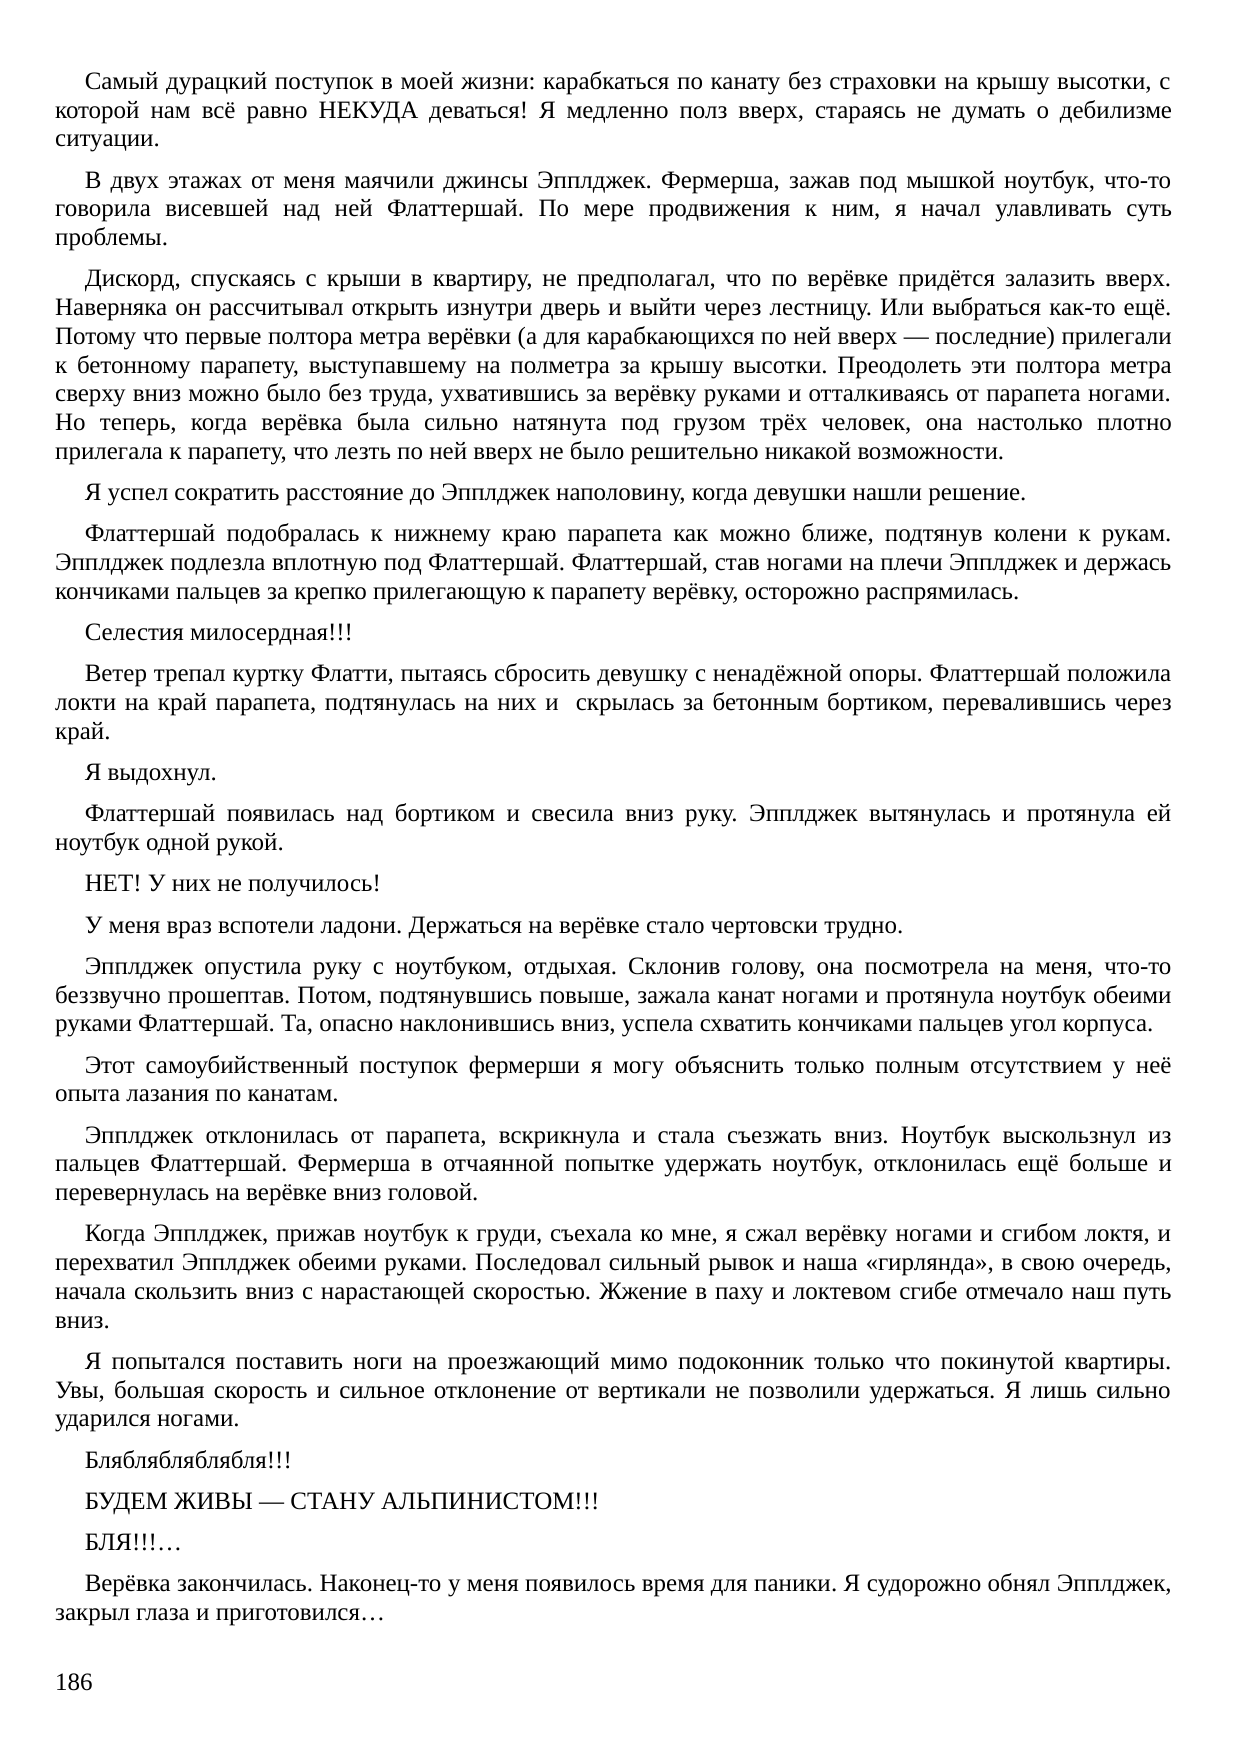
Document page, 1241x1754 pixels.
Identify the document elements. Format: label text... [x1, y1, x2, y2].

text Я выдохнул. [55, 757, 1173, 786]
text В двух этажах от меня маячили джинсы Эпплджек. Фермерша, зажав под мышкой ноутбук, что-то говорила висевшей над ней Флаттершай. По мере продвижения к ним, я начал улавливать суть проблемы. [55, 165, 1173, 251]
text Бляблябляблябля!!! [55, 1445, 1173, 1473]
text Дискорд, спускаясь с крыши в квартиру, не предполагал, что по верёвке придётся залазить вверх. Наверняка он рассчитывал открыть изнутри дверь и выйти через лестницу. Или выбраться как-то ещё. Потому что первые полтора метра верёвки (а для карабкающихся по ней вверх — последние) прилегали к бетонному парапету, выступавшему на полметра за крышу высотки. Преодолеть эти полтора метра сверху вниз можно было без труда, ухватившись за верёвку руками и отталкиваясь от парапета ногами. Но теперь, когда верёвка была сильно натянута под грузом трёх человек, она настолько плотно прилегала к парапету, что лезть по ней вверх не было решительно никакой возможности. [55, 263, 1173, 465]
text Когда Эпплджек, прижав ноутбук к груди, съехала ко мне, я сжал верёвку ногами и сгибом локтя, и перехватил Эпплджек обеими руками. Последовал сильный рывок и наша «гирлянда», в свою очередь, начала скользить вниз с нарастающей скоростью. Жжение в паху и локтевом сгибе отмечало наш путь вниз. [55, 1218, 1173, 1333]
text Верёвка закончилась. Наконец-то у меня появилось время для паники. Я судорожно обнял Эпплджек, закрыл глаза и приготовился… [55, 1568, 1173, 1626]
text Эпплджек отклонилась от парапета, вскрикнула и стала съезжать вниз. Ноутбук выскользнул из пальцев Флаттершай. Фермерша в отчаянной попытке удержать ноутбук, отклонилась ещё больше и перевернулась на верёвке вниз головой. [55, 1120, 1173, 1206]
text Флаттершай появилась над бортиком и свесила вниз руку. Эпплджек вытянулась и протянула ей ноутбук одной рукой. [55, 798, 1173, 856]
text Ветер трепал куртку Флатти, пытаясь сбросить девушку с ненадёжной опоры. Флаттершай положила локти на край парапета, подтянулась на них и скрылась за бетонным бортиком, перевалившись через край. [55, 658, 1173, 745]
text БУДЕМ ЖИВЫ — СТАНУ АЛЬПИНИСТОМ!!! [55, 1486, 1173, 1515]
text Эпплджек опустила руку с ноутбуком, отдыхая. Склонив голову, она посмотрела на меня, что-то беззвучно прошептав. Потом, подтянувшись повыше, зажала канат ногами и протянула ноутбук обеими руками Флаттершай. Та, опасно наклонившись вниз, успела схватить кончиками пальцев угол корпуса. [55, 951, 1173, 1037]
text Я успел сократить расстояние до Эпплджек наполовину, когда девушки нашли решение. [55, 477, 1173, 506]
text Самый дурацкий поступок в моей жизни: карабкаться по канату без страховки на крышу высотки, с которой нам всё равно НЕКУДА деваться! Я медленно полз вверх, стараясь не думать о дебилизме ситуации. [55, 66, 1173, 152]
text Я попытался поставить ноги на проезжающий мимо подоконник только что покинутой квартиры. Увы, большая скорость и сильное отклонение от вертикали не позволили удержаться. Я лишь сильно ударился ногами. [55, 1346, 1173, 1432]
text Этот самоубийственный поступок фермерши я могу объяснить только полным отсутствием у неё опыта лазания по канатам. [55, 1050, 1173, 1107]
text БЛЯ!!!… [55, 1527, 1173, 1556]
text Флаттершай подобралась к нижнему краю парапета как можно ближе, подтянув колени к рукам. Эпплджек подлезла вплотную под Флаттершай. Флаттершай, став ногами на плечи Эпплджек и держась кончиками пальцев за крепко прилегающую к парапету верёвку, осторожно распрямилась. [55, 518, 1173, 605]
text НЕТ! У них не получилось! [55, 868, 1173, 897]
text У меня враз вспотели ладони. Держаться на верёвке стало чертовски трудно. [55, 910, 1173, 938]
text Селестия милосердная!!! [55, 617, 1173, 646]
